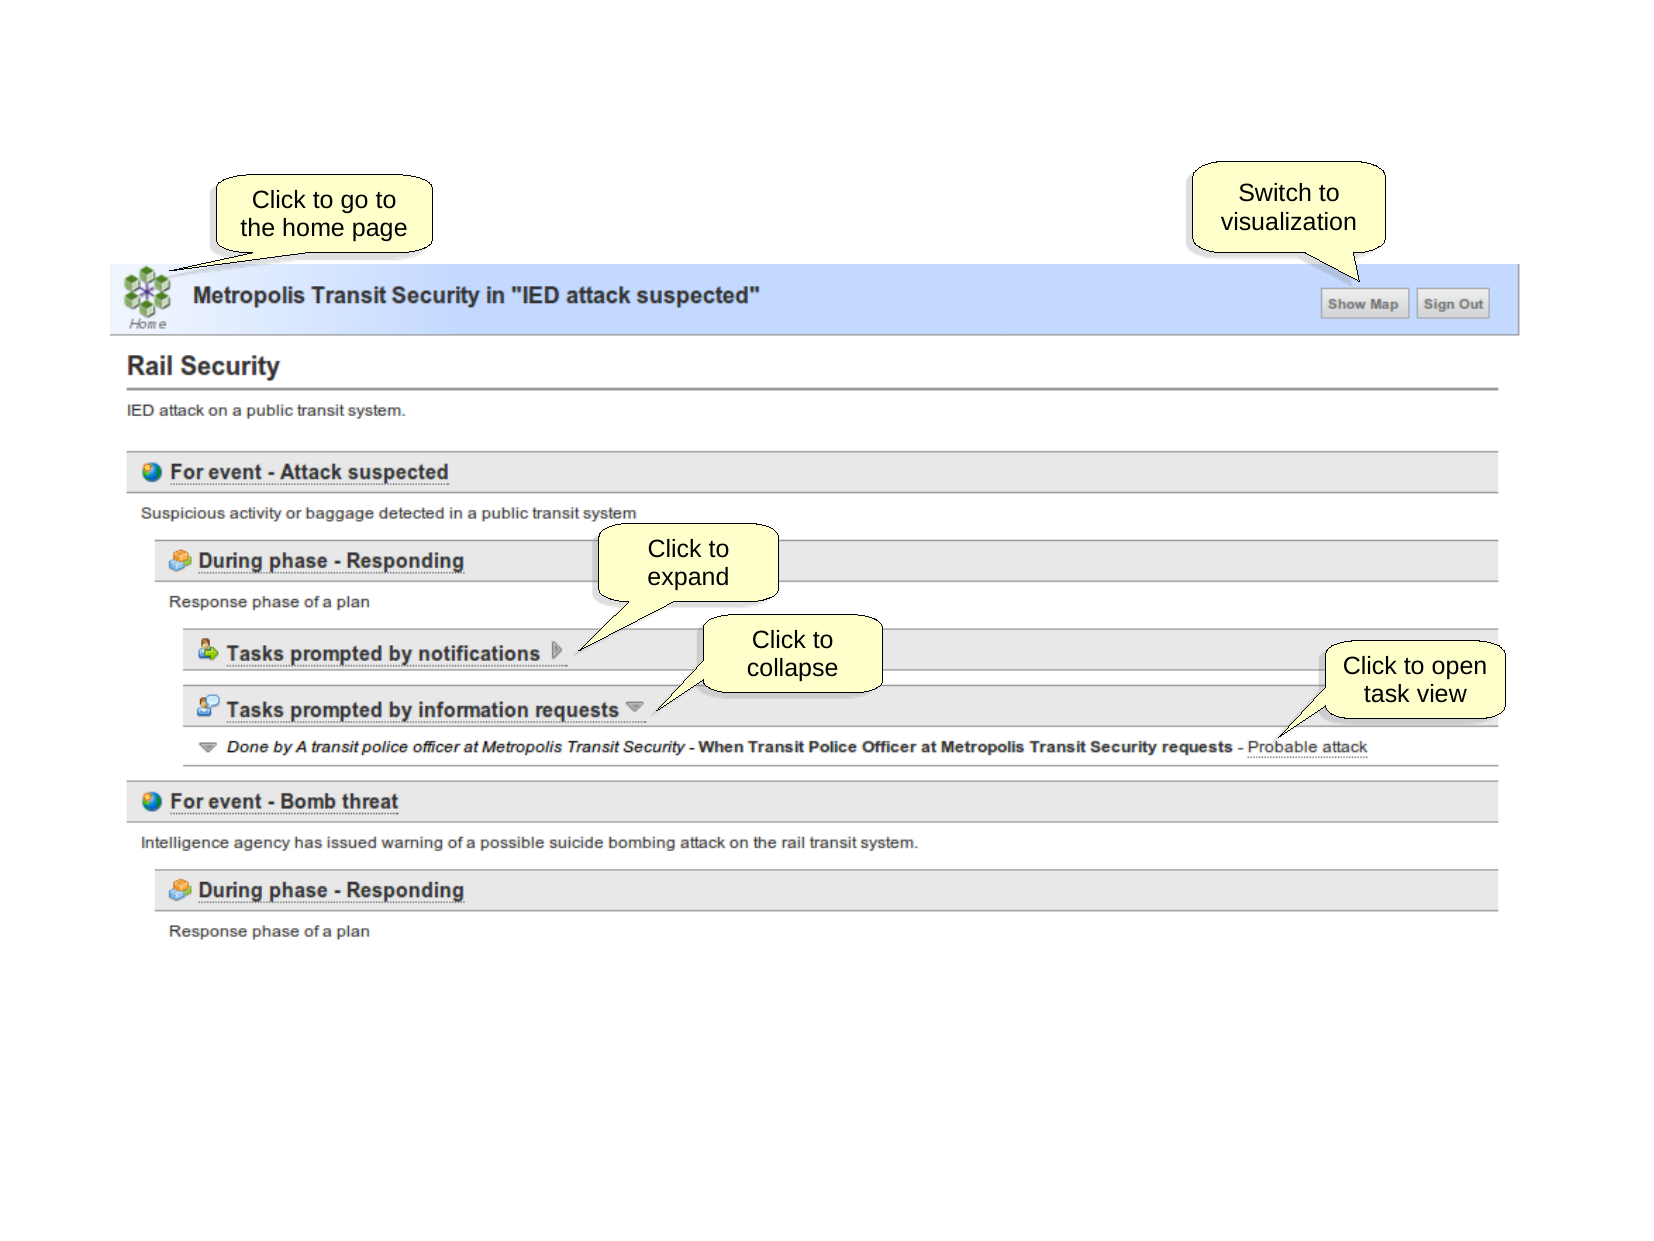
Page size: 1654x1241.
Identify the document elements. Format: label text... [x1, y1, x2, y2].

text_box Click to expand [578, 523, 779, 651]
text_box Click to open task view [1278, 640, 1506, 738]
picture [110, 264, 1521, 951]
text_box Click to collapse [656, 614, 883, 711]
text_box Switch to visualization [1192, 161, 1386, 282]
text_box Click to go to the home page [169, 174, 433, 271]
